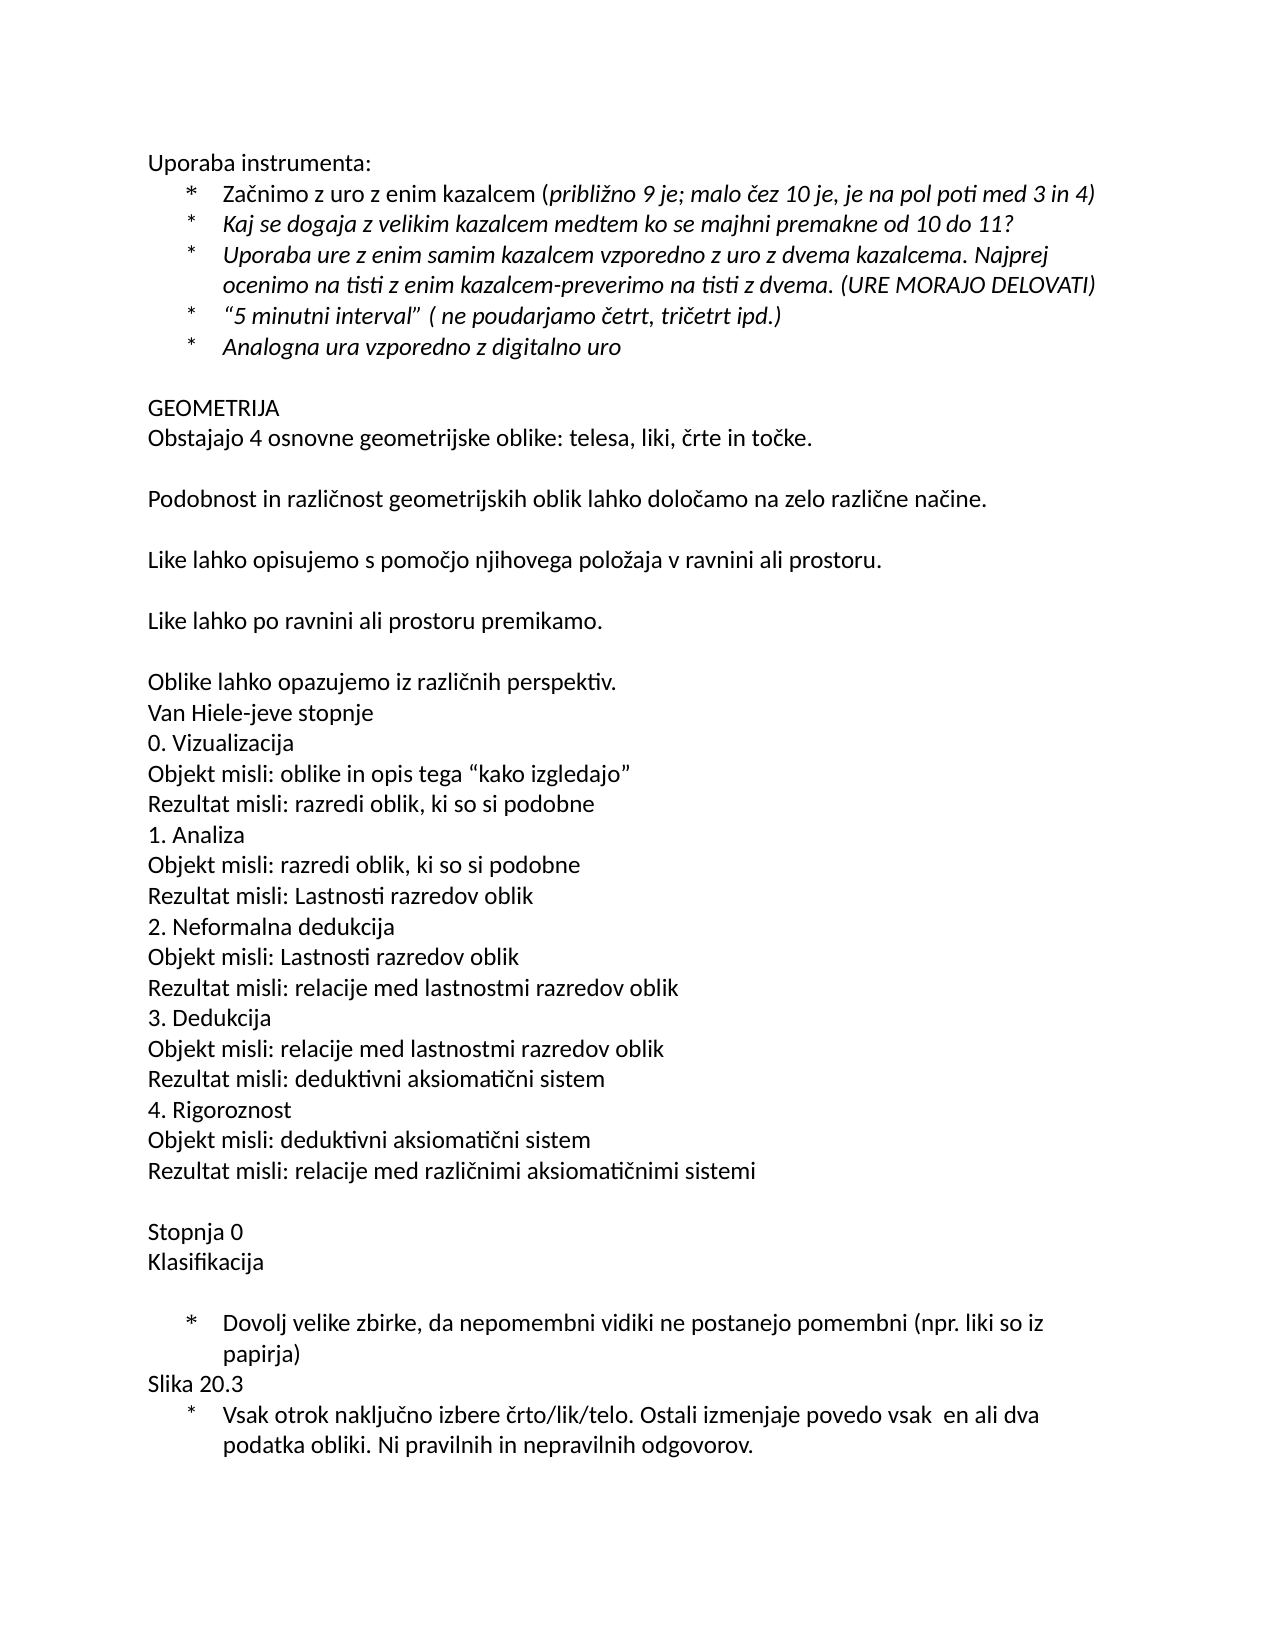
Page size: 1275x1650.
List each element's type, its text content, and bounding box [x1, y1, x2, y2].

text Objekt misli: relacije med lastnostmi razredov oblik [148, 1033, 1127, 1063]
text 2. Neformalna dedukcija [148, 911, 1127, 941]
text 3. Dedukcija [148, 1002, 1127, 1033]
text Rezultat misli: Lastnosti razredov oblik [148, 880, 1127, 911]
text Podobnost in različnost geometrijskih oblik lahko določamo na zelo različne načine. [148, 483, 1127, 514]
text Like lahko po ravnini ali prostoru premikamo. [148, 605, 1127, 636]
text Rezultat misli: deduktivni aksiomatični sistem [148, 1063, 1127, 1094]
text Objekt misli: deduktivni aksiomatični sistem [148, 1124, 1127, 1155]
list Uporaba ure z enim samim kazalcem vzporedno z uro z dvema kazalcema. Najprej ocenimo na tisti z enim kazalcem-preverimo na tisti z dvema. (URE MORAJO DELOVATI) [185, 239, 1127, 300]
list Vsak otrok naključno izbere črto/lik/telo. Ostali izmenjaje povedo vsak en ali dva podatka obliki. Ni pravilnih in nepravilnih odgovorov. [185, 1399, 1127, 1460]
text Rezultat misli: relacije med različnimi aksiomatičnimi sistemi [148, 1155, 1127, 1185]
list Kaj se dogaja z velikim kazalcem medtem ko se majhni premakne od 10 do 11? [185, 209, 1127, 239]
text Uporaba instrumenta: [148, 148, 1127, 178]
text 1. Analiza [148, 819, 1127, 849]
text Klasifikacija [148, 1246, 1127, 1277]
text Like lahko opisujemo s pomočjo njihovega položaja v ravnini ali prostoru. [148, 544, 1127, 575]
text Rezultat misli: razredi oblik, ki so si podobne [148, 788, 1127, 819]
text Objekt misli: oblike in opis tega “kako izgledajo” [148, 758, 1127, 788]
list “5 minutni interval” ( ne poudarjamo četrt, tričetrt ipd.) [185, 300, 1127, 331]
text Stopnja 0 [148, 1216, 1127, 1246]
text Obstajajo 4 osnovne geometrijske oblike: telesa, liki, črte in točke. [148, 422, 1127, 453]
list Analogna ura vzporedno z digitalno uro [185, 331, 1127, 361]
text 0. Vizualizacija [148, 727, 1127, 758]
text Rezultat misli: relacije med lastnostmi razredov oblik [148, 972, 1127, 1002]
text Objekt misli: Lastnosti razredov oblik [148, 941, 1127, 972]
list Začnimo z uro z enim kazalcem (približno 9 je; malo čez 10 je, je na pol poti med 3 in 4) [185, 178, 1127, 209]
text Objekt misli: razredi oblik, ki so si podobne [148, 849, 1127, 880]
text GEOMETRIJA [148, 392, 1127, 422]
text Oblike lahko opazujemo iz različnih perspektiv. [148, 666, 1127, 697]
text 4. Rigoroznost [148, 1094, 1127, 1124]
text Slika 20.3 [148, 1368, 1127, 1399]
list Dovolj velike zbirke, da nepomembni vidiki ne postanejo pomembni (npr. liki so iz papirja) [185, 1307, 1127, 1368]
text Van Hiele-jeve stopnje [148, 697, 1127, 727]
